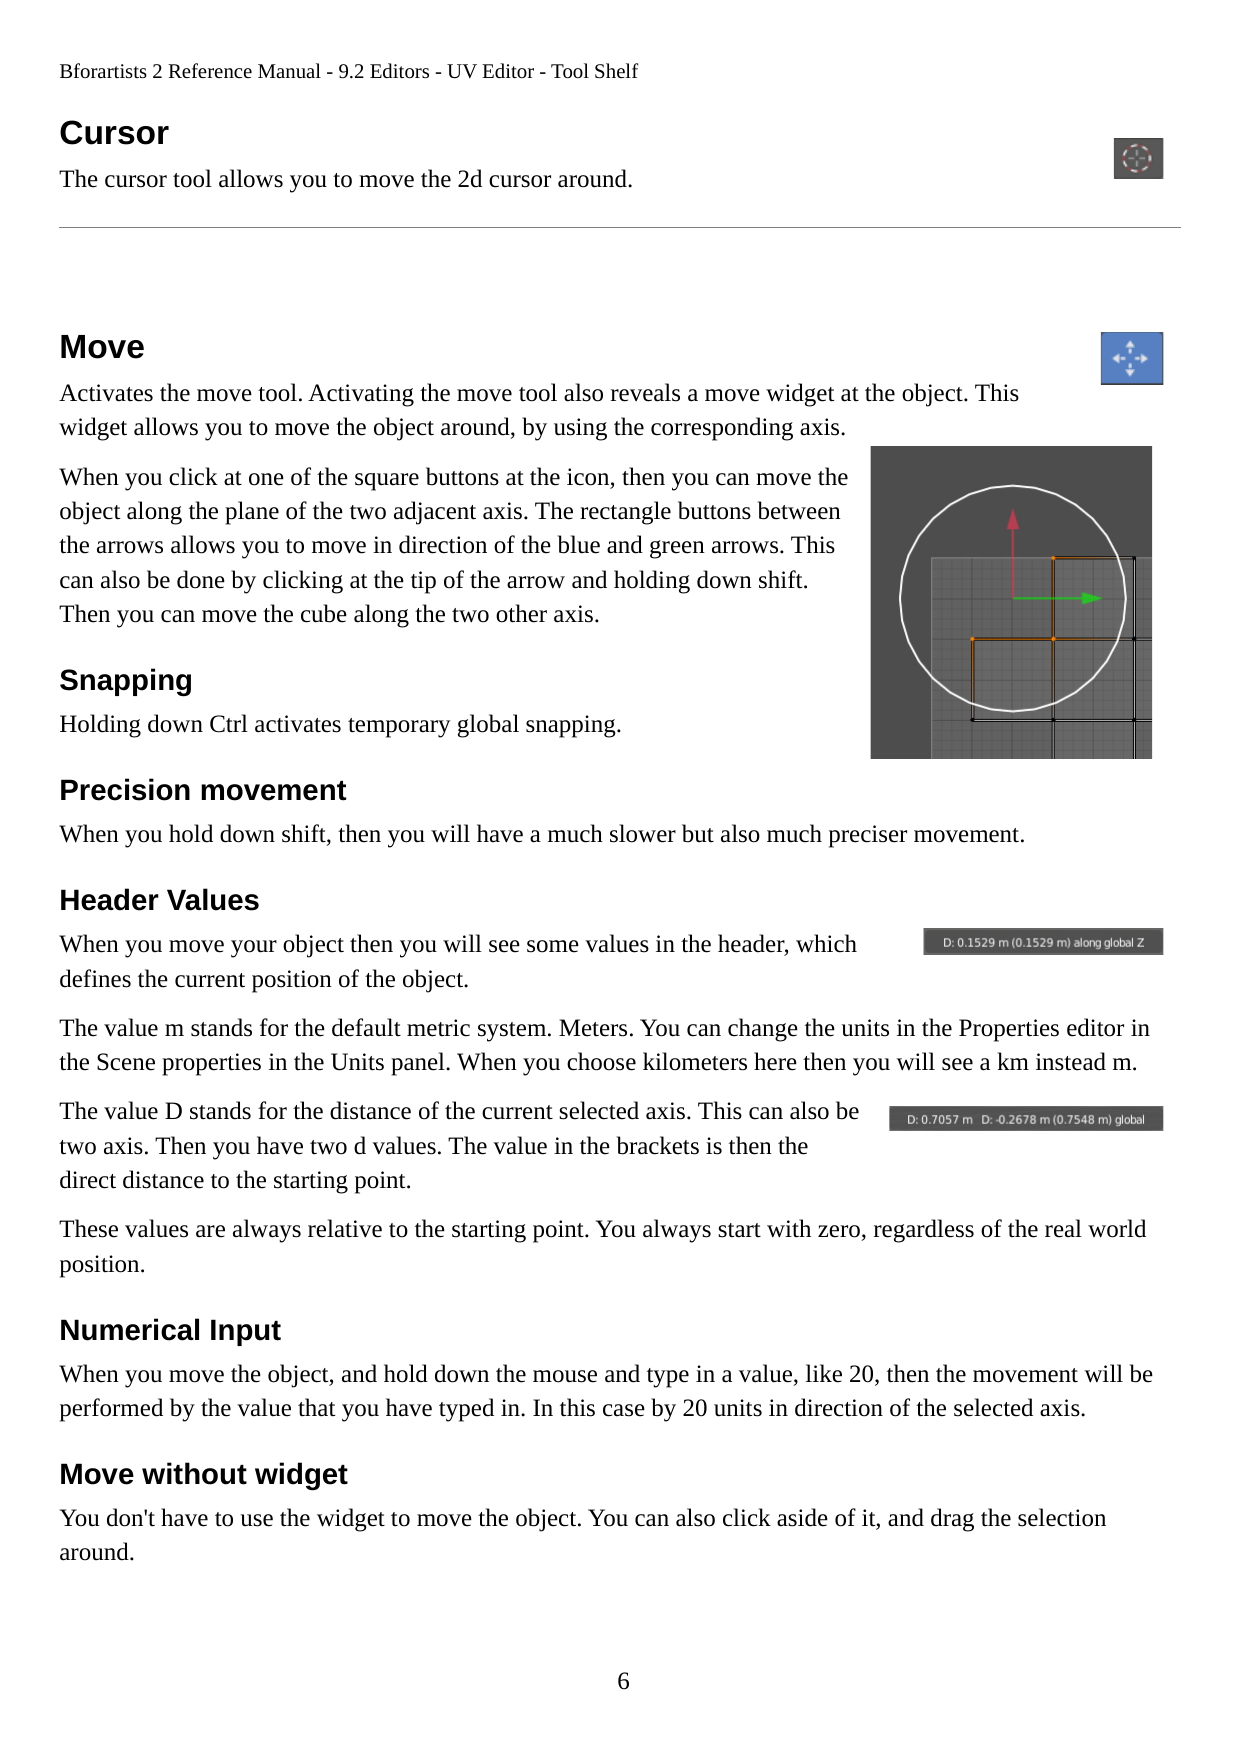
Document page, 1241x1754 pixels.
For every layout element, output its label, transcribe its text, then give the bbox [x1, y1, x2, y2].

text Holding down Ctrl activates temporary global snapping. [59, 709, 870, 738]
picture [889, 1106, 1164, 1131]
subtitle Precision movement [59, 773, 1181, 807]
picture [1100, 332, 1164, 385]
picture [1113, 138, 1164, 179]
picture [870, 446, 1153, 759]
text You don't have to use the widget to move the object. You can also click aside of it, and drag the selection around. [59, 1503, 1181, 1566]
text When you move the object, and hold down the mouse and type in a value, like 20, then the movement will be performed by the value that you have typed in. In this case by 20 units in direction of the selected axis. [59, 1359, 1181, 1422]
subtitle Move without widget [59, 1457, 1181, 1491]
subtitle [1153, 663, 1181, 697]
picture [923, 928, 1164, 955]
subtitle Snapping [59, 663, 870, 697]
text When you hold down shift, then you will have a much slower but also much preciser movement. [59, 819, 1181, 848]
subtitle Move [59, 327, 1181, 366]
text The value D stands for the distance of the current selected axis. This can also be two axis. Then you have two d values. The value in the brackets is then the direct distance to the starting point. [59, 1096, 1181, 1194]
subtitle Cursor [59, 113, 1181, 151]
text The cursor tool allows you to move the 2d cursor around. [59, 164, 1181, 192]
text These values are always relative to the starting point. You always start with zero, regardless of the real world position. [59, 1214, 1181, 1277]
subtitle Numerical Input [59, 1312, 1181, 1346]
subtitle Header Values [59, 883, 1181, 917]
text When you move your object then you will see some values in the header, which defines the current position of the object. [59, 929, 1181, 992]
text When you click at one of the square buttons at the icon, then you can move the object along the plane of the two adjacent axis. The rectangle buttons between the arrows allows you to move in direction of the blue and green arrows. This can also be done by clicking at the tip of the arrow and holding down shift. Then you can move the cube along the two other axis. [59, 462, 870, 628]
text Activates the move tool. Activating the move tool also reveals a move widget at the object. This widget allows you to move the object around, by using the corresponding axis. [59, 378, 1181, 441]
text The value m stands for the default metric system. Meters. You can change the units in the Properties editor in the Scene properties in the Units panel. When you choose kilometers here then you will see a km instead m. [59, 1013, 1181, 1076]
